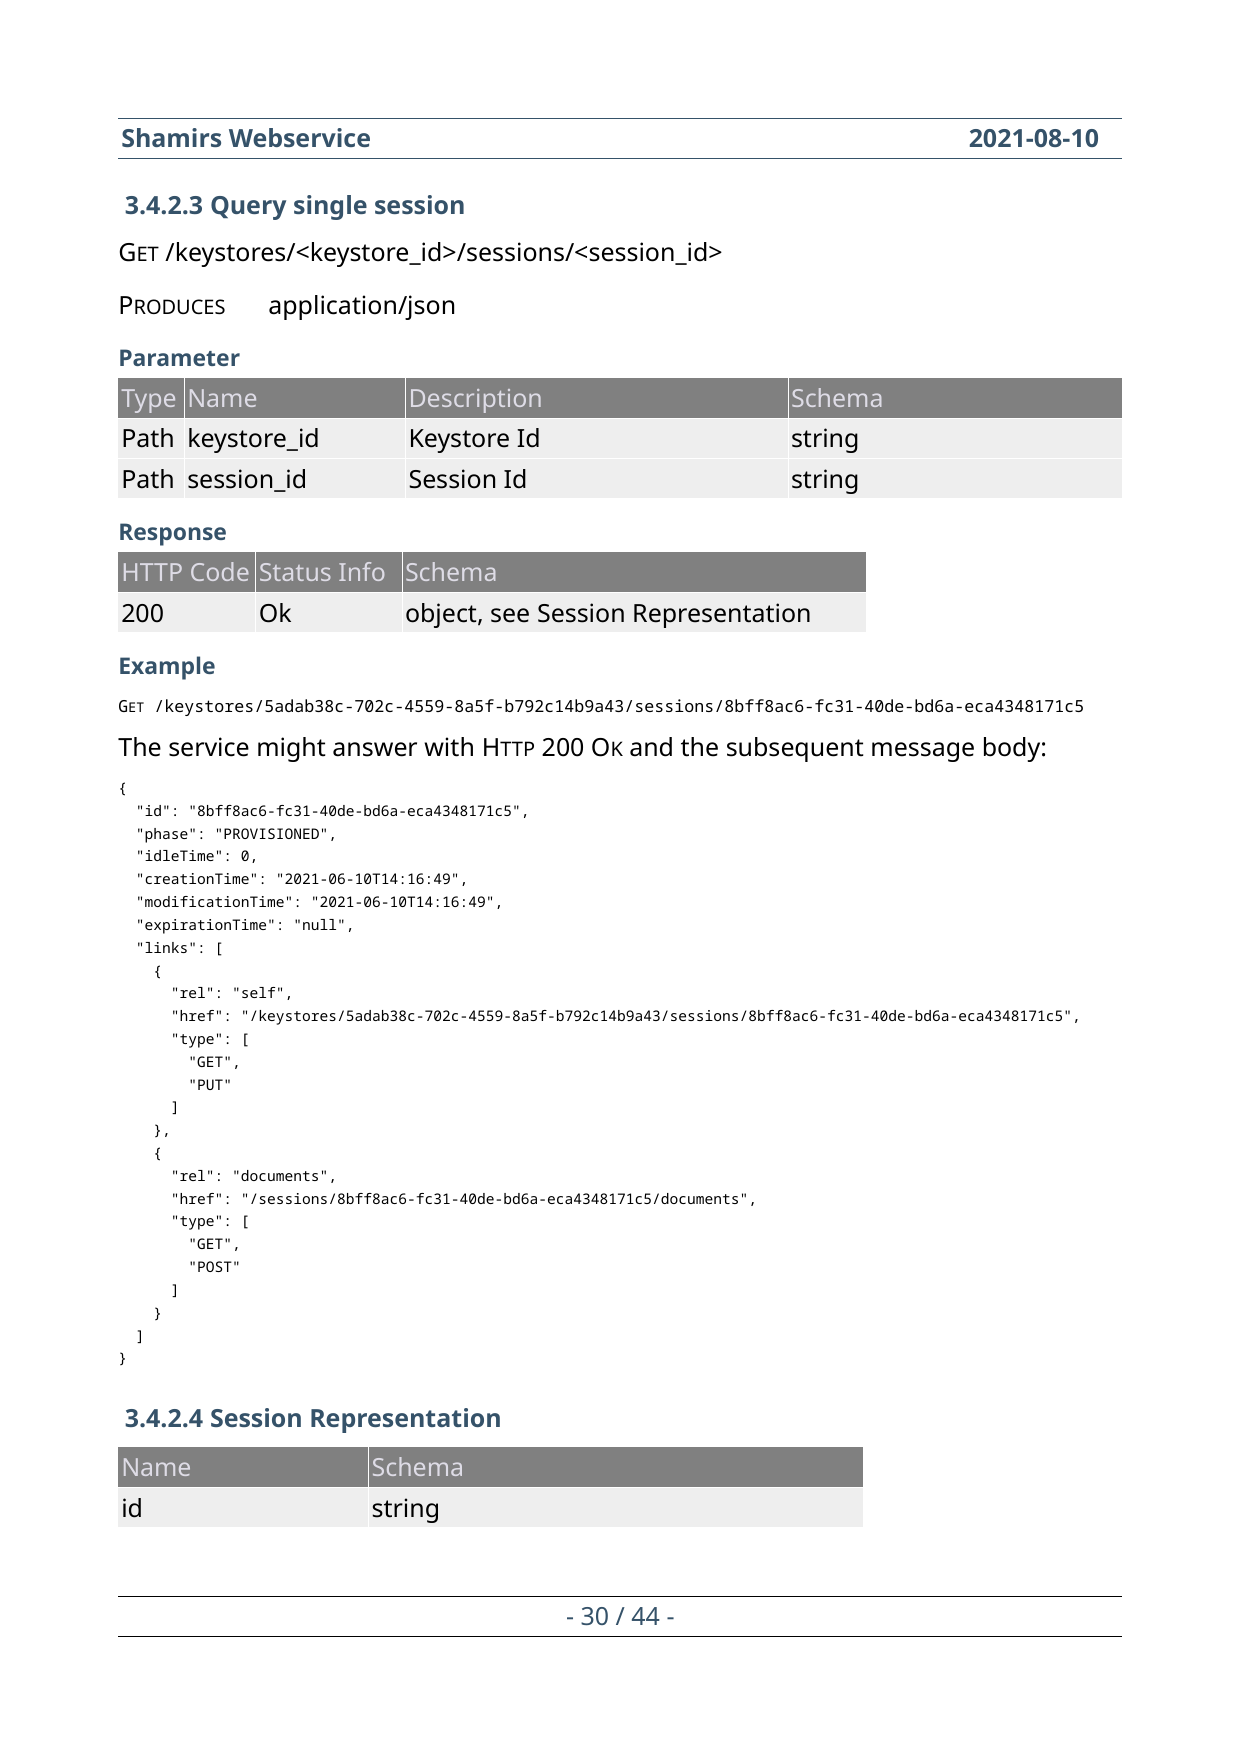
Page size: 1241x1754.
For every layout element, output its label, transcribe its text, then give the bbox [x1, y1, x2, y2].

text "modificationTime": "2021-06-10T14:16:49", [118, 892, 1122, 912]
text { [118, 1143, 1122, 1163]
text Parameter [118, 342, 1122, 373]
text Response [118, 516, 1122, 547]
text "PUT" [118, 1074, 1122, 1094]
table_header Status Info [256, 552, 402, 592]
table_header HTTP Code [118, 552, 255, 592]
table_cell Session Id [406, 459, 788, 498]
text Get /keystores/5adab38c-702c-4559-8a5f-b792c14b9a43/sessions/8bff8ac6-fc31-40de-bd6a-eca4348171c5 [118, 695, 1122, 718]
text "idleTime": 0, [118, 846, 1122, 866]
text "phase": "PROVISIONED", [118, 823, 1122, 843]
table_header Name [118, 1447, 368, 1487]
table_header Name [185, 378, 405, 418]
text "expirationTime": "null", [118, 915, 1122, 934]
text { [118, 960, 1122, 980]
table_cell 200 [118, 593, 255, 632]
table_cell id [118, 1488, 368, 1527]
table_header Schema [789, 378, 1122, 418]
table_cell Path [118, 459, 184, 498]
text "href": "/sessions/8bff8ac6-fc31-40de-bd6a-eca4348171c5/documents", [118, 1188, 1122, 1208]
table_cell string [789, 459, 1122, 498]
table_header Schema [403, 552, 866, 592]
table_cell session_id [185, 459, 405, 498]
table_cell object, see Session Representation [403, 593, 866, 632]
text "POST" [118, 1257, 1122, 1277]
text "type": [ [118, 1211, 1122, 1231]
text } [118, 1302, 1122, 1322]
table_cell keystore_id [185, 419, 405, 458]
table_cell Keystore Id [406, 419, 788, 458]
text Get /keystores/<keystore_id>/sessions/<session_id> [118, 234, 1122, 268]
table_cell string [369, 1488, 863, 1527]
table_header Schema [369, 1447, 863, 1487]
subtitle Session Representation [118, 1401, 1122, 1435]
subtitle Query single session [118, 188, 1122, 222]
text "rel": "self", [118, 983, 1122, 1003]
table_cell string [789, 419, 1122, 458]
text "rel": "documents", [118, 1166, 1122, 1186]
table_cell Ok [256, 593, 402, 632]
text "links": [ [118, 937, 1122, 957]
text The service might answer with Http 200 Ok and the subsequent message body: [118, 730, 1122, 764]
text Produces application/json [118, 288, 1122, 322]
text "href": "/keystores/5adab38c-702c-4559-8a5f-b792c14b9a43/sessions/8bff8ac6-fc31-40de-bd6a-eca4348171c5", [118, 1006, 1122, 1026]
text "GET", [118, 1052, 1122, 1071]
text ] [118, 1325, 1122, 1345]
text "id": "8bff8ac6-fc31-40de-bd6a-eca4348171c5", [118, 801, 1122, 821]
text Example [118, 650, 1122, 681]
text "creationTime": "2021-06-10T14:16:49", [118, 869, 1122, 889]
text ] [118, 1097, 1122, 1117]
table_header Type [118, 378, 184, 418]
text "type": [ [118, 1029, 1122, 1049]
text "GET", [118, 1234, 1122, 1254]
text ] [118, 1280, 1122, 1299]
text } [118, 1348, 1122, 1368]
table_cell Path [118, 419, 184, 458]
text }, [118, 1120, 1122, 1140]
table_header Description [406, 378, 788, 418]
text { [118, 778, 1122, 798]
